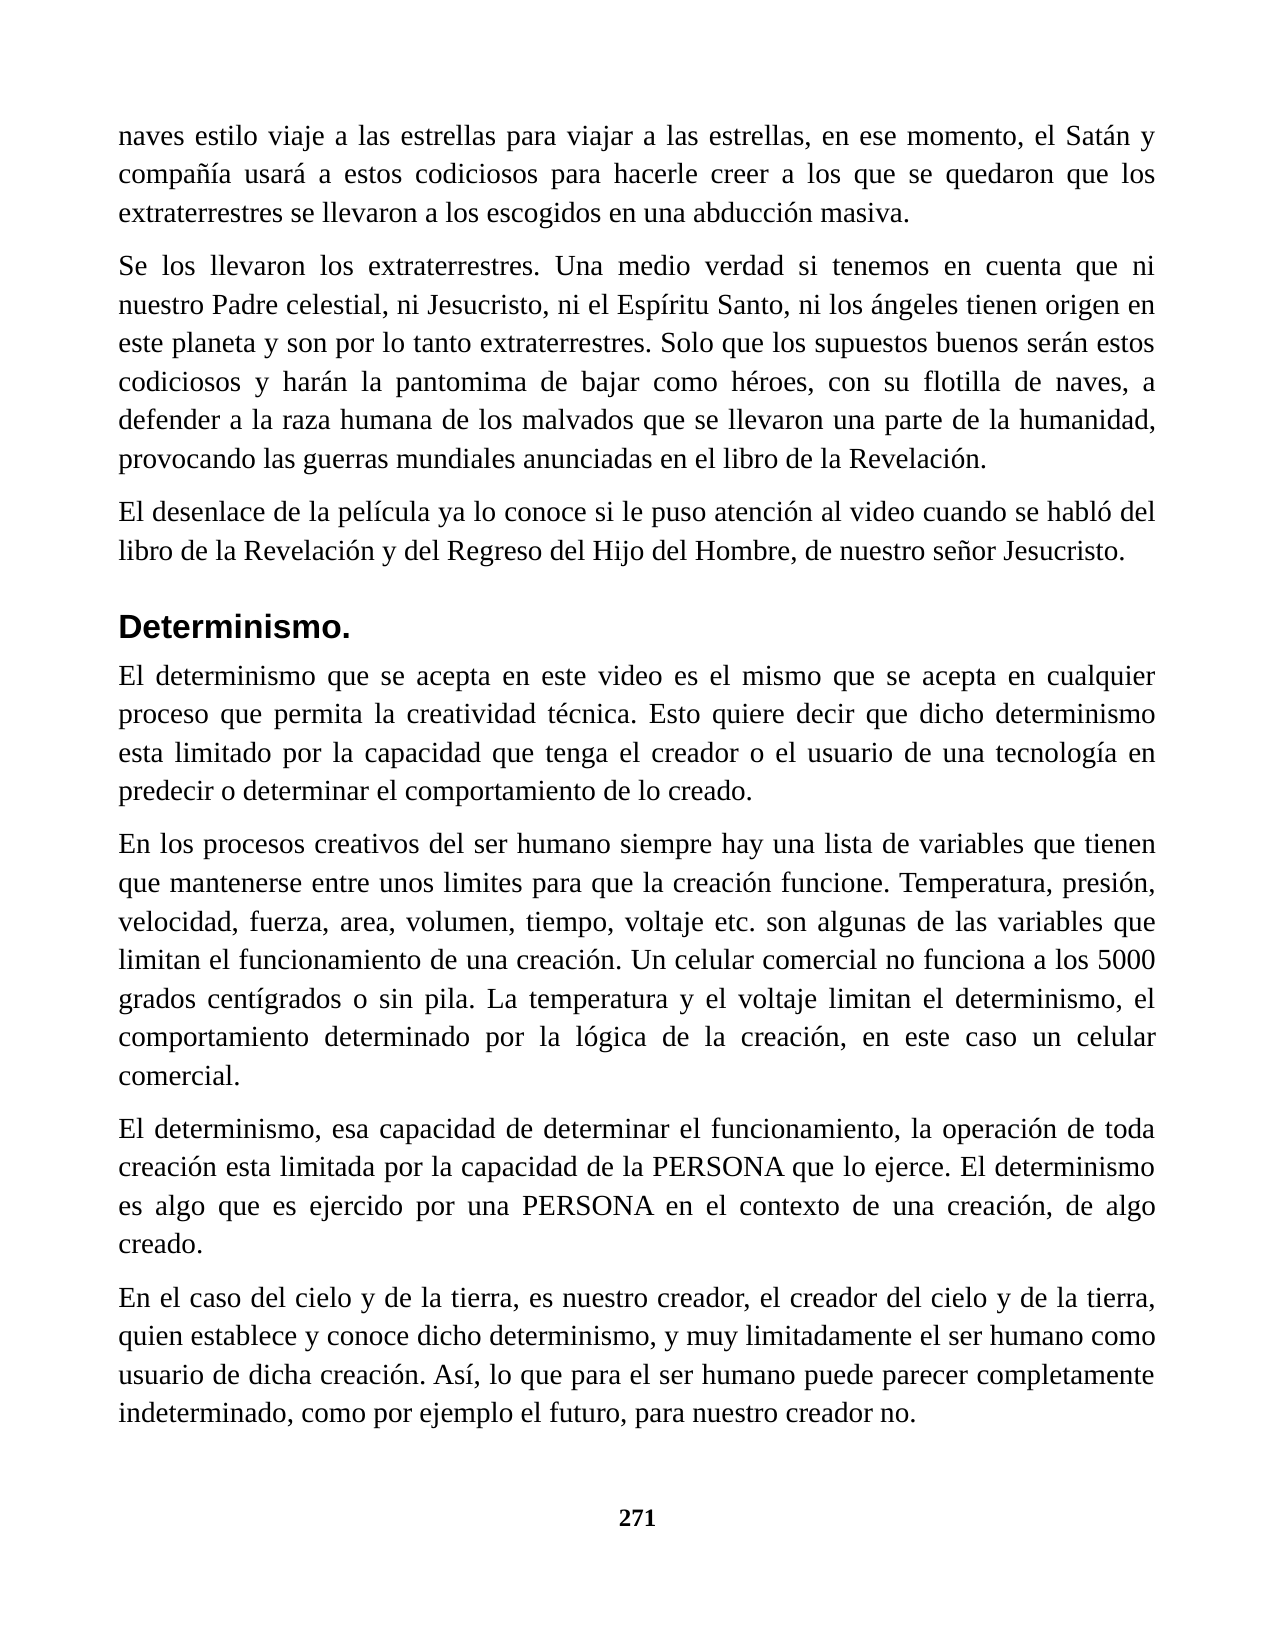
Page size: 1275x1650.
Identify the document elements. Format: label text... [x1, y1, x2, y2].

text El determinismo, esa capacidad de determinar el funcionamiento, la operación de toda creación esta limitada por la capacidad de la PERSONA que lo ejerce. El determinismo es algo que es ejercido por una PERSONA en el contexto de una creación, de algo creado. [118, 1111, 1157, 1260]
text El determinismo que se acepta en este video es el mismo que se acepta en cualquier proceso que permita la creatividad técnica. Esto quiere decir que dicho determinismo esta limitado por la capacidad que tenga el creador o el usuario de una tecnología en predecir o determinar el comportamiento de lo creado. [118, 658, 1157, 807]
text En los procesos creativos del ser humano siempre hay una lista de variables que tienen que mantenerse entre unos limites para que la creación funcione. Temperatura, presión, velocidad, fuerza, area, volumen, tiempo, voltaje etc. son algunas de las variables que limitan el funcionamiento de una creación. Un celular comercial no funciona a los 5000 grados centígrados o sin pila. La temperatura y el voltaje limitan el determinismo, el comportamiento determinado por la lógica de la creación, en este caso un celular comercial. [118, 827, 1157, 1091]
text En el caso del cielo y de la tierra, es nuestro creador, el creador del cielo y de la tierra, quien establece y conoce dicho determinismo, y muy limitadamente el ser humano como usuario de dicha creación. Así, lo que para el ser humano puede parecer completamente indeterminado, como por ejemplo el futuro, para nuestro creador no. [118, 1280, 1157, 1429]
subtitle Determinismo. [118, 607, 1157, 645]
text naves estilo viaje a las estrellas para viajar a las estrellas, en ese momento, el Satán y compañía usará a estos codiciosos para hacerle creer a los que se quedaron que los extraterrestres se llevaron a los escogidos en una abducción masiva. [118, 118, 1157, 229]
text Se los llevaron los extraterrestres. Una medio verdad si tenemos en cuenta que ni nuestro Padre celestial, ni Jesucristo, ni el Espíritu Santo, ni los ángeles tienen origen en este planeta y son por lo tanto extraterrestres. Solo que los supuestos buenos serán estos codiciosos y harán la pantomima de bajar como héroes, con su flotilla de naves, a defender a la raza humana de los malvados que se llevaron una parte de la humanidad, provocando las guerras mundiales anunciadas en el libro de la Revelación. [118, 248, 1157, 474]
text El desenlace de la película ya lo conoce si le puso atención al video cuando se habló del libro de la Revelación y del Regreso del Hijo del Hombre, de nuestro señor Jesucristo. [118, 494, 1157, 566]
